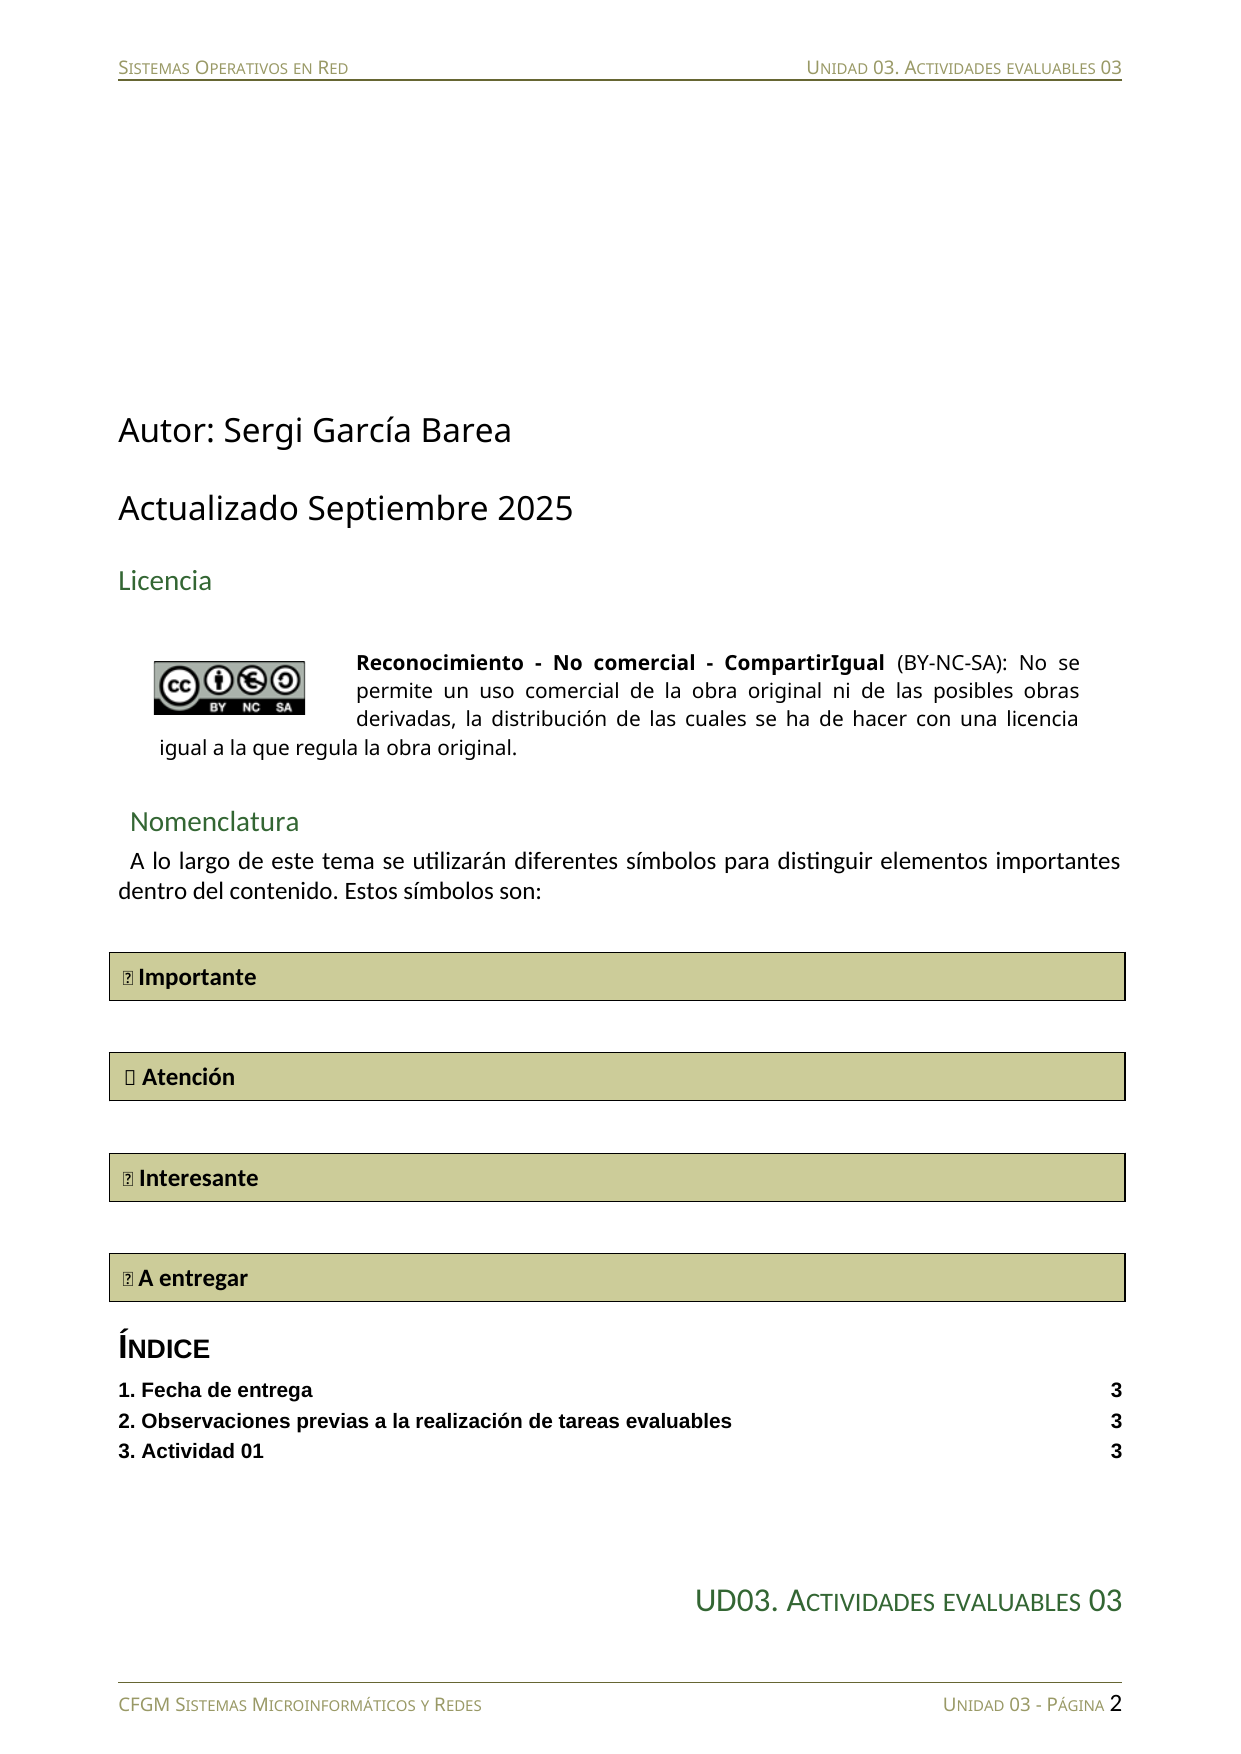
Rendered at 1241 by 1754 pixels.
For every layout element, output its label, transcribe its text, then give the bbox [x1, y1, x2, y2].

text Autor: Sergi García Barea [118, 407, 1122, 453]
text Reconocimiento - No comercial - CompartirIgual (BY-NC-SA): No se permite un uso comercial de la obra original ni de las posibles obras derivadas, la distribución de las cuales se ha de hacer con una licencia igual a la que regula la obra original. [159, 648, 1080, 761]
text 📖 Importante [110, 953, 1124, 1000]
text Licencia [118, 562, 1122, 598]
text 💬 Interesante [110, 1154, 1124, 1201]
text Actualizado Septiembre 2025 [118, 485, 1122, 530]
text 2. Observaciones previas a la realización de tareas evaluables 3 [118, 1408, 1122, 1432]
text UD03. Actividades evaluables 03 [118, 1579, 1122, 1620]
text A lo largo de este tema se utilizarán diferentes símbolos para distinguir elementos importantes dentro del contenido. Estos símbolos son: [118, 845, 1122, 906]
text ❕ Atención [110, 1053, 1124, 1100]
text Índice [118, 1327, 1122, 1366]
picture [153, 661, 306, 715]
text 1. Fecha de entrega 3 [118, 1378, 1122, 1402]
text Nomenclatura [118, 803, 1122, 838]
text 3. Actividad 01 3 [118, 1439, 1122, 1463]
text 📕 A entregar [110, 1254, 1124, 1301]
